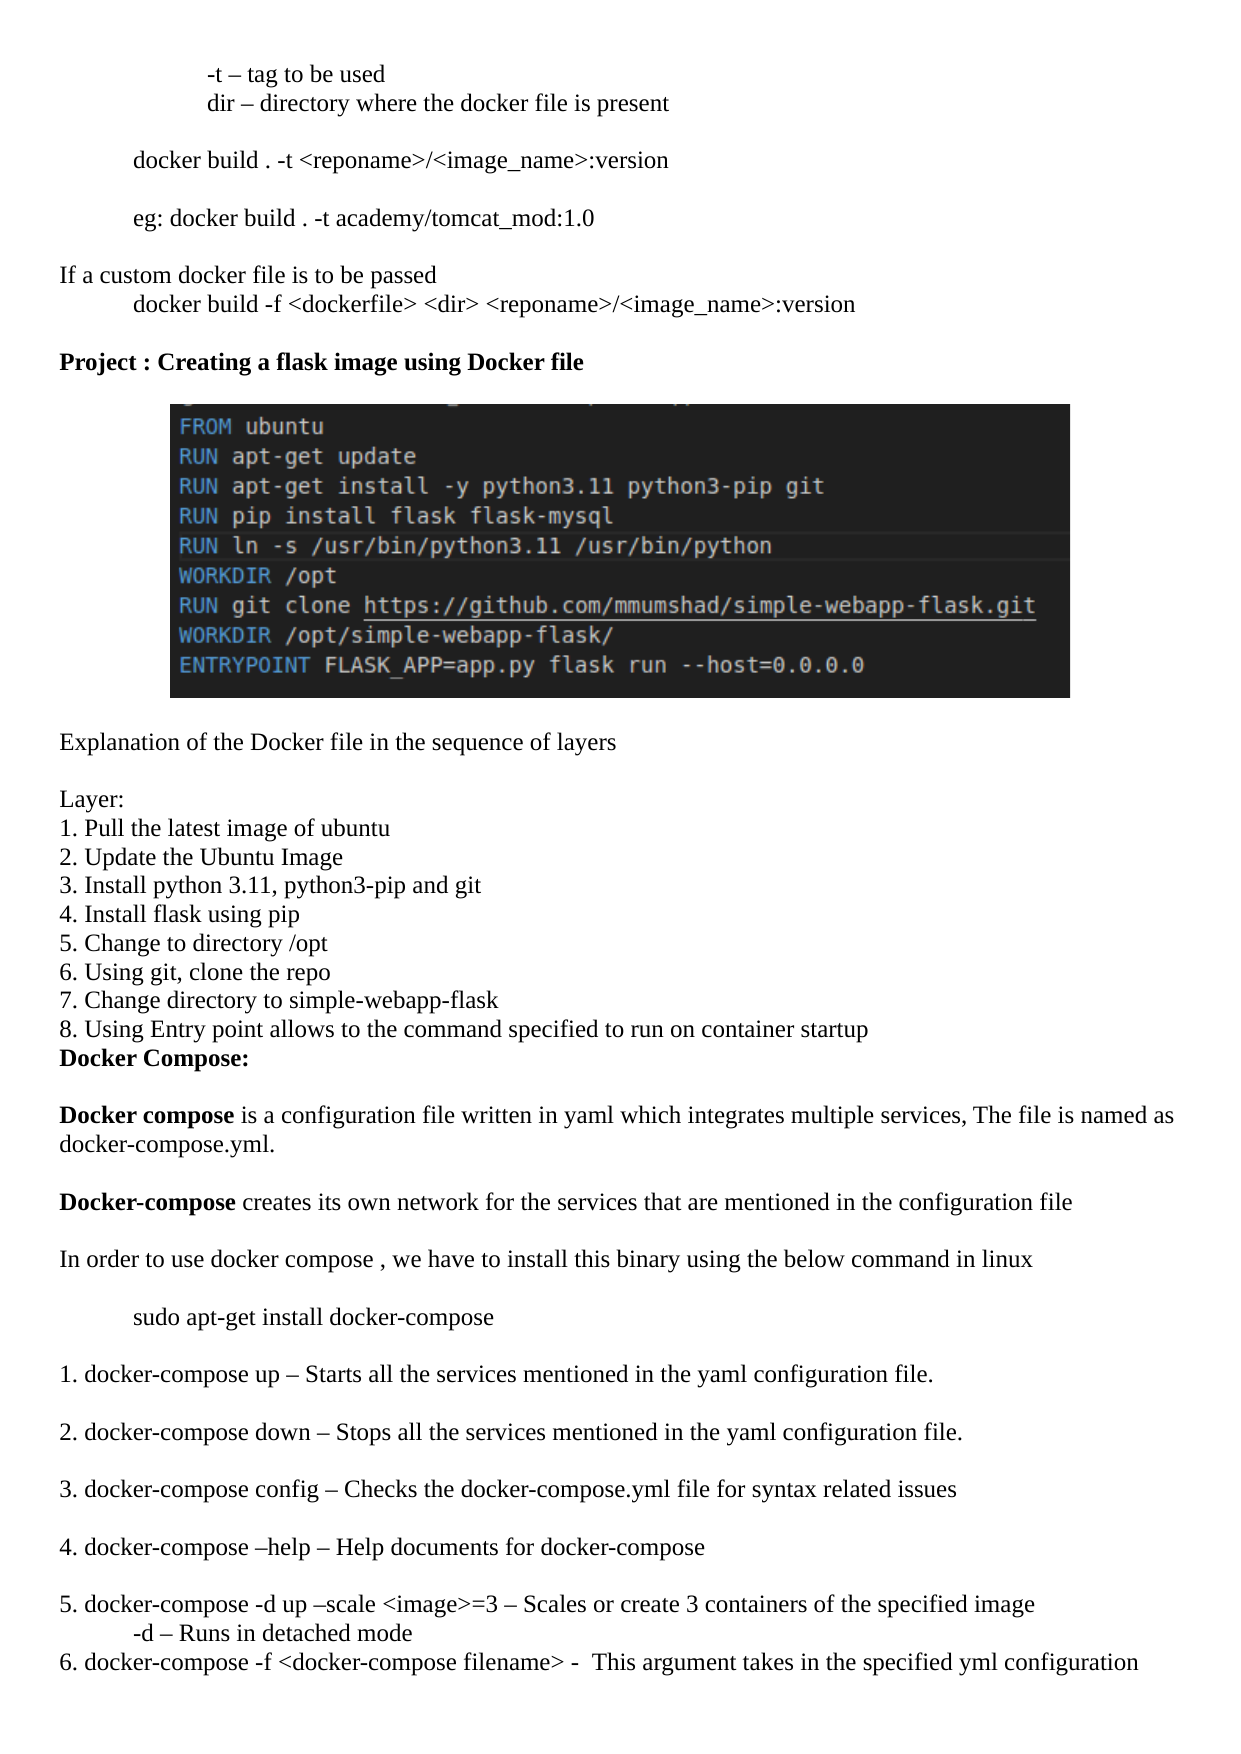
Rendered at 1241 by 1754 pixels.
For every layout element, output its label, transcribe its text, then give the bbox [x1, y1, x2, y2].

text 4. Install flask using pip [59, 899, 1181, 928]
text 2. Update the Ubuntu Image [59, 842, 1181, 870]
text -d – Runs in detached mode [59, 1618, 1181, 1647]
text 7. Change directory to simple-webapp-flask [59, 985, 1181, 1014]
text 6. docker-compose -f <docker-compose filename> - This argument takes in the specified yml configuration [59, 1647, 1181, 1675]
text 5. Change to directory /opt [59, 928, 1181, 957]
text 1. docker-compose up – Starts all the services mentioned in the yaml configuration file. [59, 1359, 1181, 1388]
text docker build -f <dockerfile> <dir> <reponame>/<image_name>:version [59, 289, 1181, 318]
text If a custom docker file is to be passed [59, 260, 1181, 289]
text dir – directory where the docker file is present [59, 88, 1181, 117]
text 2. docker-compose down – Stops all the services mentioned in the yaml configuration file. [59, 1417, 1181, 1445]
text Explanation of the Docker file in the sequence of layers [59, 727, 1181, 755]
text 1. Pull the latest image of ubuntu [59, 813, 1181, 842]
text docker build . -t <reponame>/<image_name>:version [59, 145, 1181, 174]
picture [170, 404, 1071, 698]
text Layer: [59, 784, 1181, 813]
text Project : Creating a flask image using Docker file [59, 347, 1181, 375]
text -t – tag to be used [59, 59, 1181, 88]
text eg: docker build . -t academy/tomcat_mod:1.0 [59, 203, 1181, 232]
text 3. docker-compose config – Checks the docker-compose.yml file for syntax related issues [59, 1474, 1181, 1503]
text sudo apt-get install docker-compose [59, 1302, 1181, 1330]
text 5. docker-compose -d up –scale <image>=3 – Scales or create 3 containers of the specified image [59, 1589, 1181, 1618]
text Docker Compose: [59, 1043, 1181, 1072]
text Docker compose is a configuration file written in yaml which integrates multiple services, The file is named as docker-compose.yml. [59, 1100, 1181, 1158]
text 8. Using Entry point allows to the command specified to run on container startup [59, 1014, 1181, 1043]
text Docker-compose creates its own network for the services that are mentioned in the configuration file [59, 1187, 1181, 1215]
text 6. Using git, clone the repo [59, 957, 1181, 985]
text 4. docker-compose –help – Help documents for docker-compose [59, 1532, 1181, 1560]
text 3. Install python 3.11, python3-pip and git [59, 870, 1181, 899]
text In order to use docker compose , we have to install this binary using the below command in linux [59, 1244, 1181, 1273]
